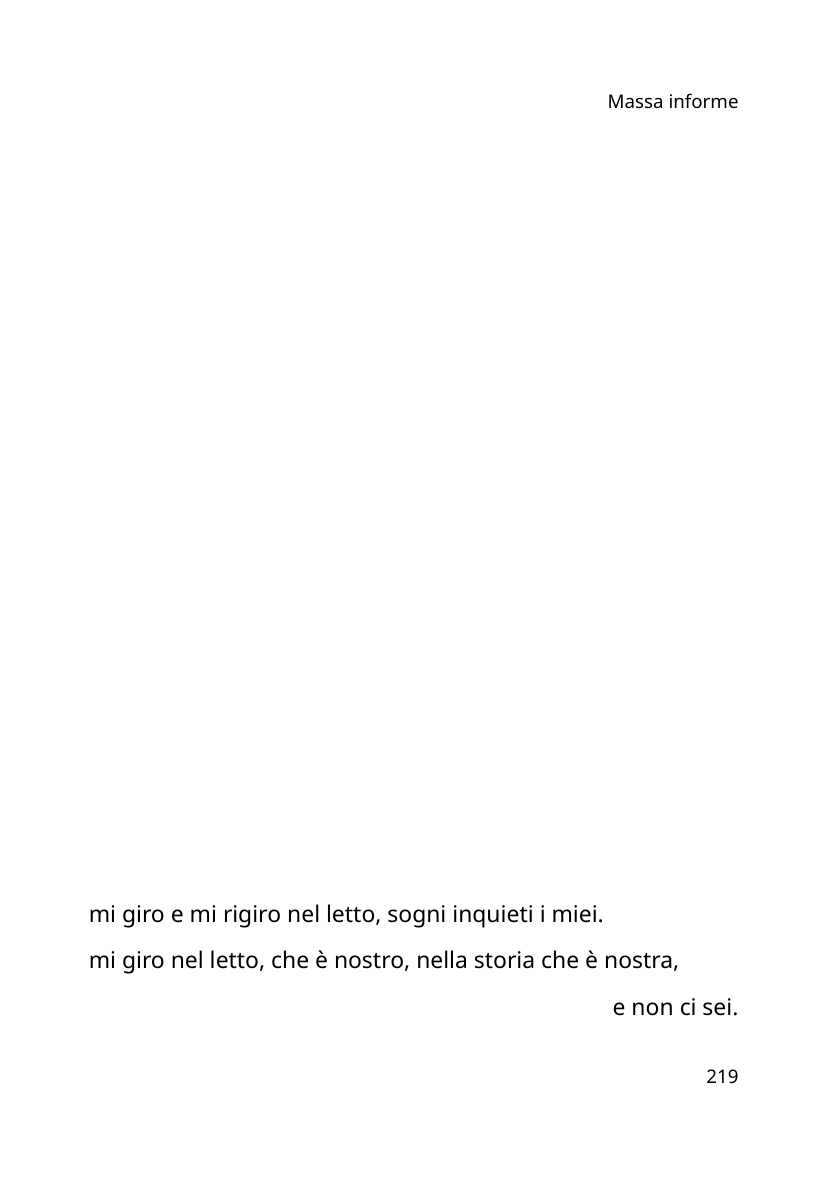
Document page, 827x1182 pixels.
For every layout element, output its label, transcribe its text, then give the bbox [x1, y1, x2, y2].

text mi giro nel letto, che è nostro, nella storia che è nostra, [88, 944, 738, 976]
text e non ci sei. [88, 991, 738, 1022]
text mi giro e mi rigiro nel letto, sogni inquieti i miei. [88, 897, 738, 929]
